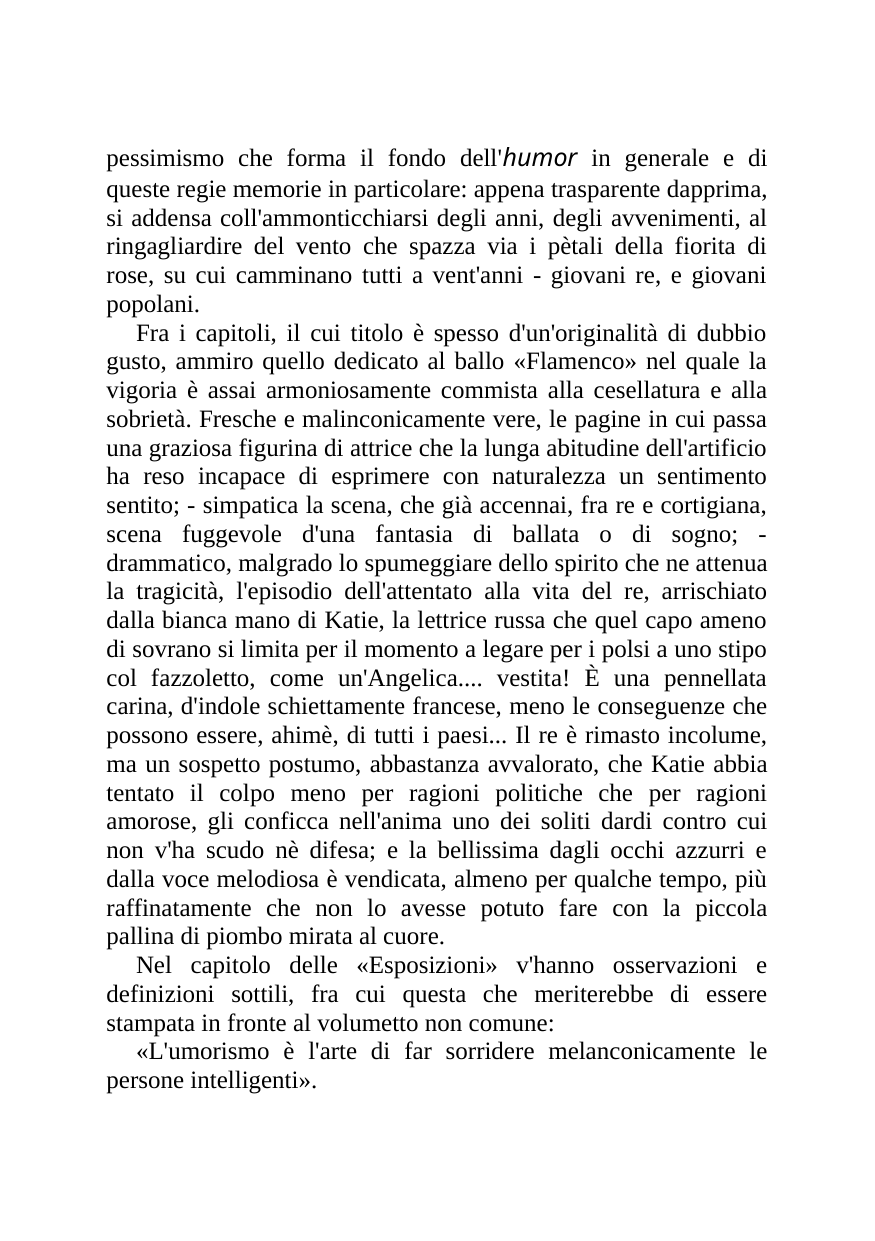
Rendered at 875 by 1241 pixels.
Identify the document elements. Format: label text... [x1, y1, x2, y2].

text Nel capitolo delle «Esposizioni» v'hanno osservazioni e definizioni sottili, fra cui questa che meriterebbe di essere stampata in fronte al volumetto non comune: [106, 950, 768, 1036]
text Fra i capitoli, il cui titolo è spesso d'un'originalità di dubbio gusto, ammiro quello dedicato al ballo «Flamenco» nel quale la vigoria è assai armoniosamente commista alla cesellatura e alla sobrietà. Fresche e malinconicamente vere, le pagine in cui passa una graziosa figurina di attrice che la lunga abitudine dell'artificio ha reso incapace di esprimere con naturalezza un sentimento sentito; - simpatica la scena, che già accennai, fra re e cortigiana, scena fuggevole d'una fantasia di ballata o di sogno; - drammatico, malgrado lo spumeggiare dello spirito che ne attenua la tragicità, l'episodio dell'attentato alla vita del re, arrischiato dalla bianca mano di Katie, la lettrice russa che quel capo ameno di sovrano si limita per il momento a legare per i polsi a uno stipo col fazzoletto, come un'Angelica.... vestita! È una pennellata carina, d'indole schiettamente francese, meno le conseguenze che possono essere, ahimè, di tutti i paesi... Il re è rimasto incolume, ma un sospetto postumo, abbastanza avvalorato, che Katie abbia tentato il colpo meno per ragioni politiche che per ragioni amorose, gli conficca nell'anima uno dei soliti dardi contro cui non v'ha scudo nè difesa; e la bellissima dagli occhi azzurri e dalla voce melodiosa è vendicata, almeno per qualche tempo, più raffinatamente che non lo avesse potuto fare con la piccola pallina di piombo mirata al cuore. [106, 318, 768, 950]
text «L'umorismo è l'arte di far sorridere melanconicamente le persone intelligenti». [106, 1036, 768, 1094]
text pessimismo che forma il fondo dell'humor in generale e di queste regie memorie in particolare: appena trasparente dapprima, si addensa coll'ammonticchiarsi degli anni, degli avvenimenti, al ringagliardire del vento che spazza via i pètali della fiorita di rose, su cui camminano tutti a vent'anni - giovani re, e giovani popolani. [106, 140, 768, 318]
